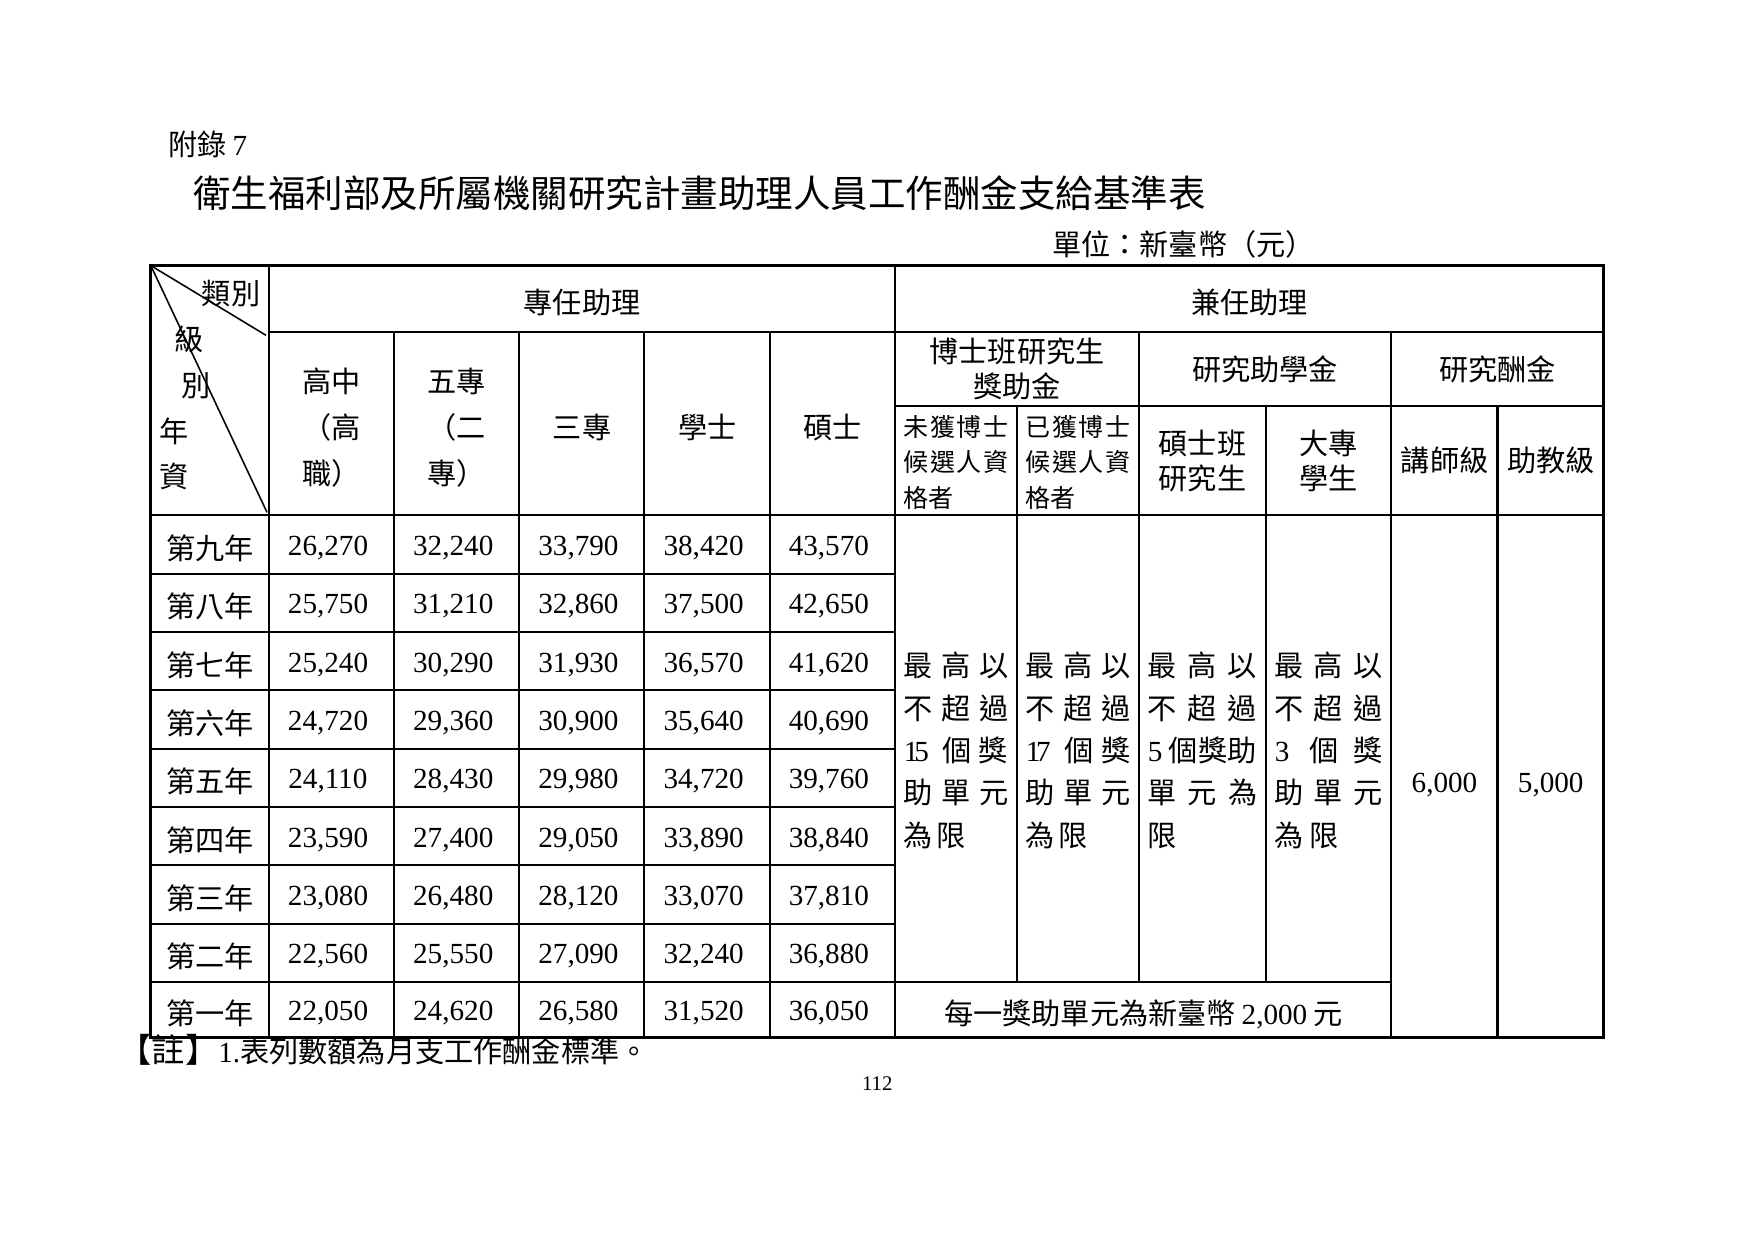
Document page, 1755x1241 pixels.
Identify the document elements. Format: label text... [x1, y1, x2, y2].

table_cell 30,900 [520, 691, 643, 748]
table_cell 27,090 [520, 925, 643, 981]
table_cell 29,360 [395, 691, 518, 748]
table_cell 42,650 [771, 575, 894, 631]
table_cell 31,520 [645, 983, 769, 1036]
table_cell 已獲博士候選人資格者 [1018, 407, 1138, 514]
table_cell 三專 [520, 333, 643, 514]
table_cell 26,580 [520, 983, 643, 1036]
table_cell 31,930 [520, 633, 643, 689]
table_cell 31,210 [395, 575, 518, 631]
text 單位：新臺幣（元） [118, 218, 1636, 264]
table_cell 35,640 [645, 691, 769, 748]
table_cell 28,430 [395, 750, 518, 806]
table_cell 40,690 [771, 691, 894, 748]
table_cell 29,050 [520, 808, 643, 864]
table_cell 每一獎助單元為新臺幣2,000元 [896, 983, 1390, 1036]
table_cell 25,240 [270, 633, 393, 689]
table_cell 33,070 [645, 866, 769, 923]
table_cell 未獲博士候選人資格者 [896, 407, 1016, 514]
table_cell 38,420 [645, 516, 769, 573]
table_cell 研究酬金 [1392, 333, 1602, 405]
text 附錄7 [81, 118, 1754, 164]
table_cell 最高以不超過 3個獎助單元為限 [1267, 516, 1390, 981]
table_cell 38,840 [771, 808, 894, 864]
table_cell 33,890 [645, 808, 769, 864]
table_cell 碩士班 研究生 [1140, 407, 1265, 514]
table_cell 24,720 [270, 691, 393, 748]
table_cell 32,240 [645, 925, 769, 981]
table_cell 23,590 [270, 808, 393, 864]
table_cell 34,720 [645, 750, 769, 806]
text 【註】1.表列數額為月支工作酬金標準。 [118, 1039, 1636, 1068]
table_cell 32,240 [395, 516, 518, 573]
table_cell 最高以不超過 17個獎助單元為限 [1018, 516, 1138, 981]
table_cell 29,980 [520, 750, 643, 806]
table_cell 第五年 [152, 750, 268, 806]
table_cell 26,480 [395, 866, 518, 923]
table_cell 39,760 [771, 750, 894, 806]
table_cell 37,810 [771, 866, 894, 923]
table_cell 第六年 [152, 691, 268, 748]
table_cell 碩士 [771, 333, 894, 514]
table_header 類別 級 別 年 資 [152, 273, 268, 514]
table_header 專任助理 [270, 267, 894, 331]
table_header 兼任助理 [896, 267, 1602, 331]
table_cell 第四年 [152, 808, 268, 864]
table_cell 36,570 [645, 633, 769, 689]
table_cell 第二年 [152, 925, 268, 981]
table_header 類別 級 別 年 資 [155, 267, 268, 510]
table_cell 41,620 [771, 633, 894, 689]
table_cell 27,400 [395, 808, 518, 864]
table_cell 6,000 [1392, 516, 1496, 1036]
table_cell 最高以不超過15個獎助單元為限 [896, 516, 1016, 981]
table_cell 24,110 [270, 750, 393, 806]
table_cell 博士班研究生 獎助金 [896, 333, 1138, 405]
table_cell 24,620 [395, 983, 518, 1036]
table_cell 30,290 [395, 633, 518, 689]
table_cell 第一年 [152, 983, 268, 1036]
table_cell 36,880 [771, 925, 894, 981]
table_cell 26,270 [270, 516, 393, 573]
table_cell 33,790 [520, 516, 643, 573]
table_cell 第八年 [152, 575, 268, 631]
table_cell 32,860 [520, 575, 643, 631]
table_cell 第九年 [152, 516, 268, 573]
table_cell 第三年 [152, 866, 268, 923]
table_cell 43,570 [771, 516, 894, 573]
table_cell 25,750 [270, 575, 393, 631]
table_cell 22,560 [270, 925, 393, 981]
table_cell 五專 （二專） [395, 333, 518, 514]
table_cell 23,080 [270, 866, 393, 923]
table_cell 28,120 [520, 866, 643, 923]
table_cell 25,550 [395, 925, 518, 981]
table_cell 22,050 [270, 983, 393, 1036]
table_cell 講師級 [1392, 407, 1496, 514]
table_cell 最高以不超過 5個獎助單元為限 [1140, 516, 1265, 981]
table_cell 37,500 [645, 575, 769, 631]
table_cell 36,050 [771, 983, 894, 1036]
table_cell 助教級 [1499, 407, 1602, 514]
table_cell 研究助學金 [1140, 333, 1390, 405]
table_cell 第七年 [152, 633, 268, 689]
text 衛生福利部及所屬機關研究計畫助理人員工作酬金支給基準表 [81, 164, 1754, 218]
table_cell 大專 學生 [1267, 407, 1390, 514]
table_cell 5,000 [1499, 516, 1602, 1036]
table_cell 學士 [645, 333, 769, 514]
table_cell 高中 （高職） [270, 333, 393, 514]
